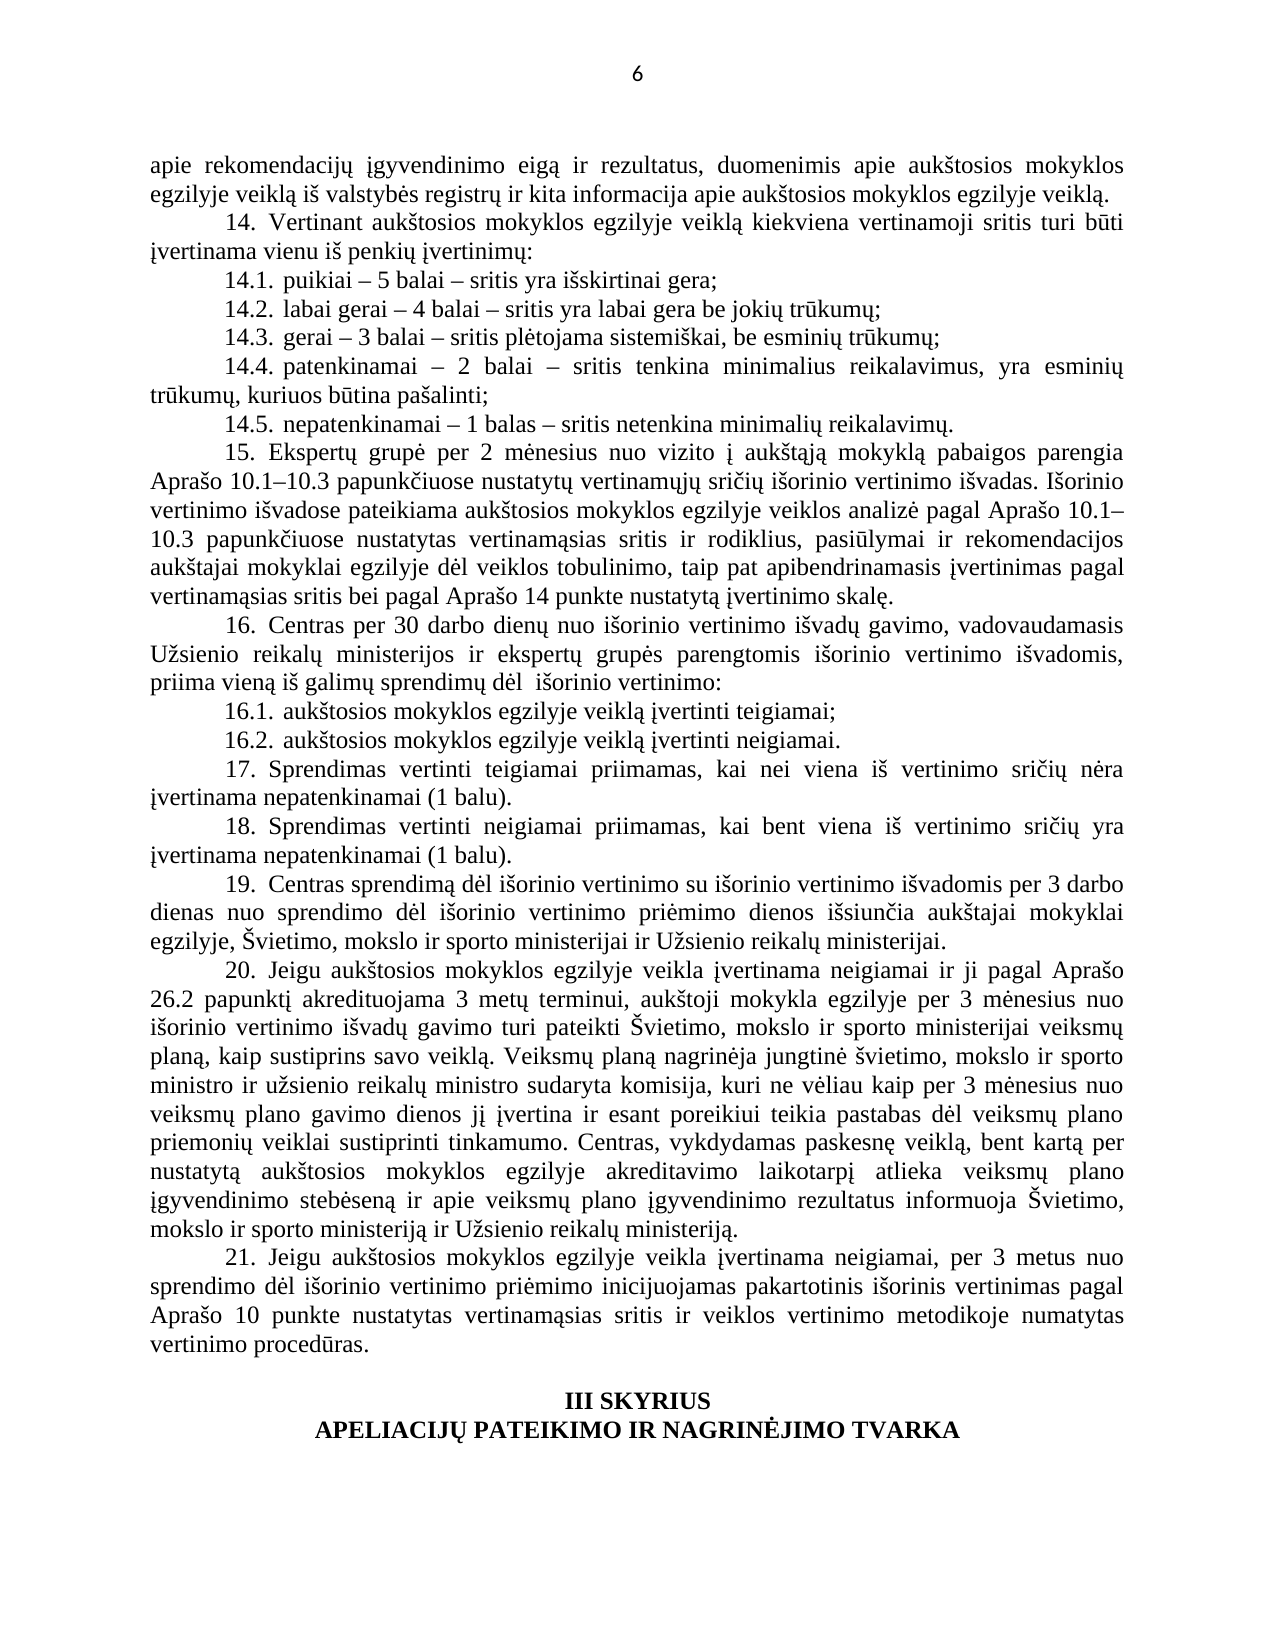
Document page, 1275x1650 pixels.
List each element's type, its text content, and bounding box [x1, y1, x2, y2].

text 20. Jeigu aukštosios mokyklos egzilyje veikla įvertinama neigiamai ir ji pagal Aprašo 26.2 papunktį akredituojama 3 metų terminui, aukštoji mokykla egzilyje per 3 mėnesius nuo išorinio vertinimo išvadų gavimo turi pateikti Švietimo, mokslo ir sporto ministerijai veiksmų planą, kaip sustiprins savo veiklą. Veiksmų planą nagrinėja jungtinė švietimo, mokslo ir sporto ministro ir užsienio reikalų ministro sudaryta komisija, kuri ne vėliau kaip per 3 mėnesius nuo veiksmų plano gavimo dienos jį įvertina ir esant poreikiui teikia pastabas dėl veiksmų plano priemonių veiklai sustiprinti tinkamumo. Centras, vykdydamas paskesnę veiklą, bent kartą per nustatytą aukštosios mokyklos egzilyje akreditavimo laikotarpį atlieka veiksmų plano įgyvendinimo stebėseną ir apie veiksmų plano įgyvendinimo rezultatus informuoja Švietimo, mokslo ir sporto ministeriją ir Užsienio reikalų ministeriją. [150, 955, 1125, 1242]
text 15. Ekspertų grupė per 2 mėnesius nuo vizito į aukštąją mokyklą pabaigos parengia Aprašo 10.1–10.3 papunkčiuose nustatytų vertinamųjų sričių išorinio vertinimo išvadas. Išorinio vertinimo išvadose pateikiama aukštosios mokyklos egzilyje veiklos analizė pagal Aprašo 10.1–10.3 papunkčiuose nustatytas vertinamąsias sritis ir rodiklius, pasiūlymai ir rekomendacijos aukštajai mokyklai egzilyje dėl veiklos tobulinimo, taip pat apibendrinamasis įvertinimas pagal vertinamąsias sritis bei pagal Aprašo 14 punkte nustatytą įvertinimo skalę. [150, 437, 1125, 610]
text 21. Jeigu aukštosios mokyklos egzilyje veikla įvertinama neigiamai, per 3 metus nuo sprendimo dėl išorinio vertinimo priėmimo inicijuojamas pakartotinis išorinis vertinimas pagal Aprašo 10 punkte nustatytas vertinamąsias sritis ir veiklos vertinimo metodikoje numatytas vertinimo procedūras. [150, 1242, 1125, 1357]
text apie rekomendacijų įgyvendinimo eigą ir rezultatus, duomenimis apie aukštosios mokyklos egzilyje veiklą iš valstybės registrų ir kita informacija apie aukštosios mokyklos egzilyje veiklą. [150, 150, 1125, 207]
text 17. Sprendimas vertinti teigiamai priimamas, kai nei viena iš vertinimo sričių nėra įvertinama nepatenkinamai (1 balu). [150, 754, 1125, 811]
text 14. Vertinant aukštosios mokyklos egzilyje veiklą kiekviena vertinamoji sritis turi būti įvertinama vienu iš penkių įvertinimų: [150, 207, 1125, 265]
text 14.2. labai gerai – 4 balai – sritis yra labai gera be jokių trūkumų; [150, 294, 1125, 322]
text 14.1. puikiai – 5 balai – sritis yra išskirtinai gera; [150, 265, 1125, 294]
text III SKYRIUS [150, 1386, 1125, 1415]
text 19. Centras sprendimą dėl išorinio vertinimo su išorinio vertinimo išvadomis per 3 darbo dienas nuo sprendimo dėl išorinio vertinimo priėmimo dienos išsiunčia aukštajai mokyklai egzilyje, Švietimo, mokslo ir sporto ministerijai ir Užsienio reikalų ministerijai. [150, 869, 1125, 955]
text 14.4. patenkinamai – 2 balai – sritis tenkina minimalius reikalavimus, yra esminių trūkumų, kuriuos būtina pašalinti; [150, 351, 1125, 409]
text 14.5. nepatenkinamai – 1 balas – sritis netenkina minimalių reikalavimų. [150, 409, 1125, 437]
text 18. Sprendimas vertinti neigiamai priimamas, kai bent viena iš vertinimo sričių yra įvertinama nepatenkinamai (1 balu). [150, 811, 1125, 869]
text 16. Centras per 30 darbo dienų nuo išorinio vertinimo išvadų gavimo, vadovaudamasis Užsienio reikalų ministerijos ir ekspertų grupės parengtomis išorinio vertinimo išvadomis, priima vieną iš galimų sprendimų dėl išorinio vertinimo: [150, 610, 1125, 696]
text 14.3. gerai – 3 balai – sritis plėtojama sistemiškai, be esminių trūkumų; [150, 322, 1125, 351]
text 16.1. aukštosios mokyklos egzilyje veiklą įvertinti teigiamai; [150, 696, 1125, 725]
text APELIACIJŲ PATEIKIMO IR NAGRINĖJIMO TVARKA [150, 1415, 1125, 1444]
text 16.2. aukštosios mokyklos egzilyje veiklą įvertinti neigiamai. [150, 725, 1125, 754]
